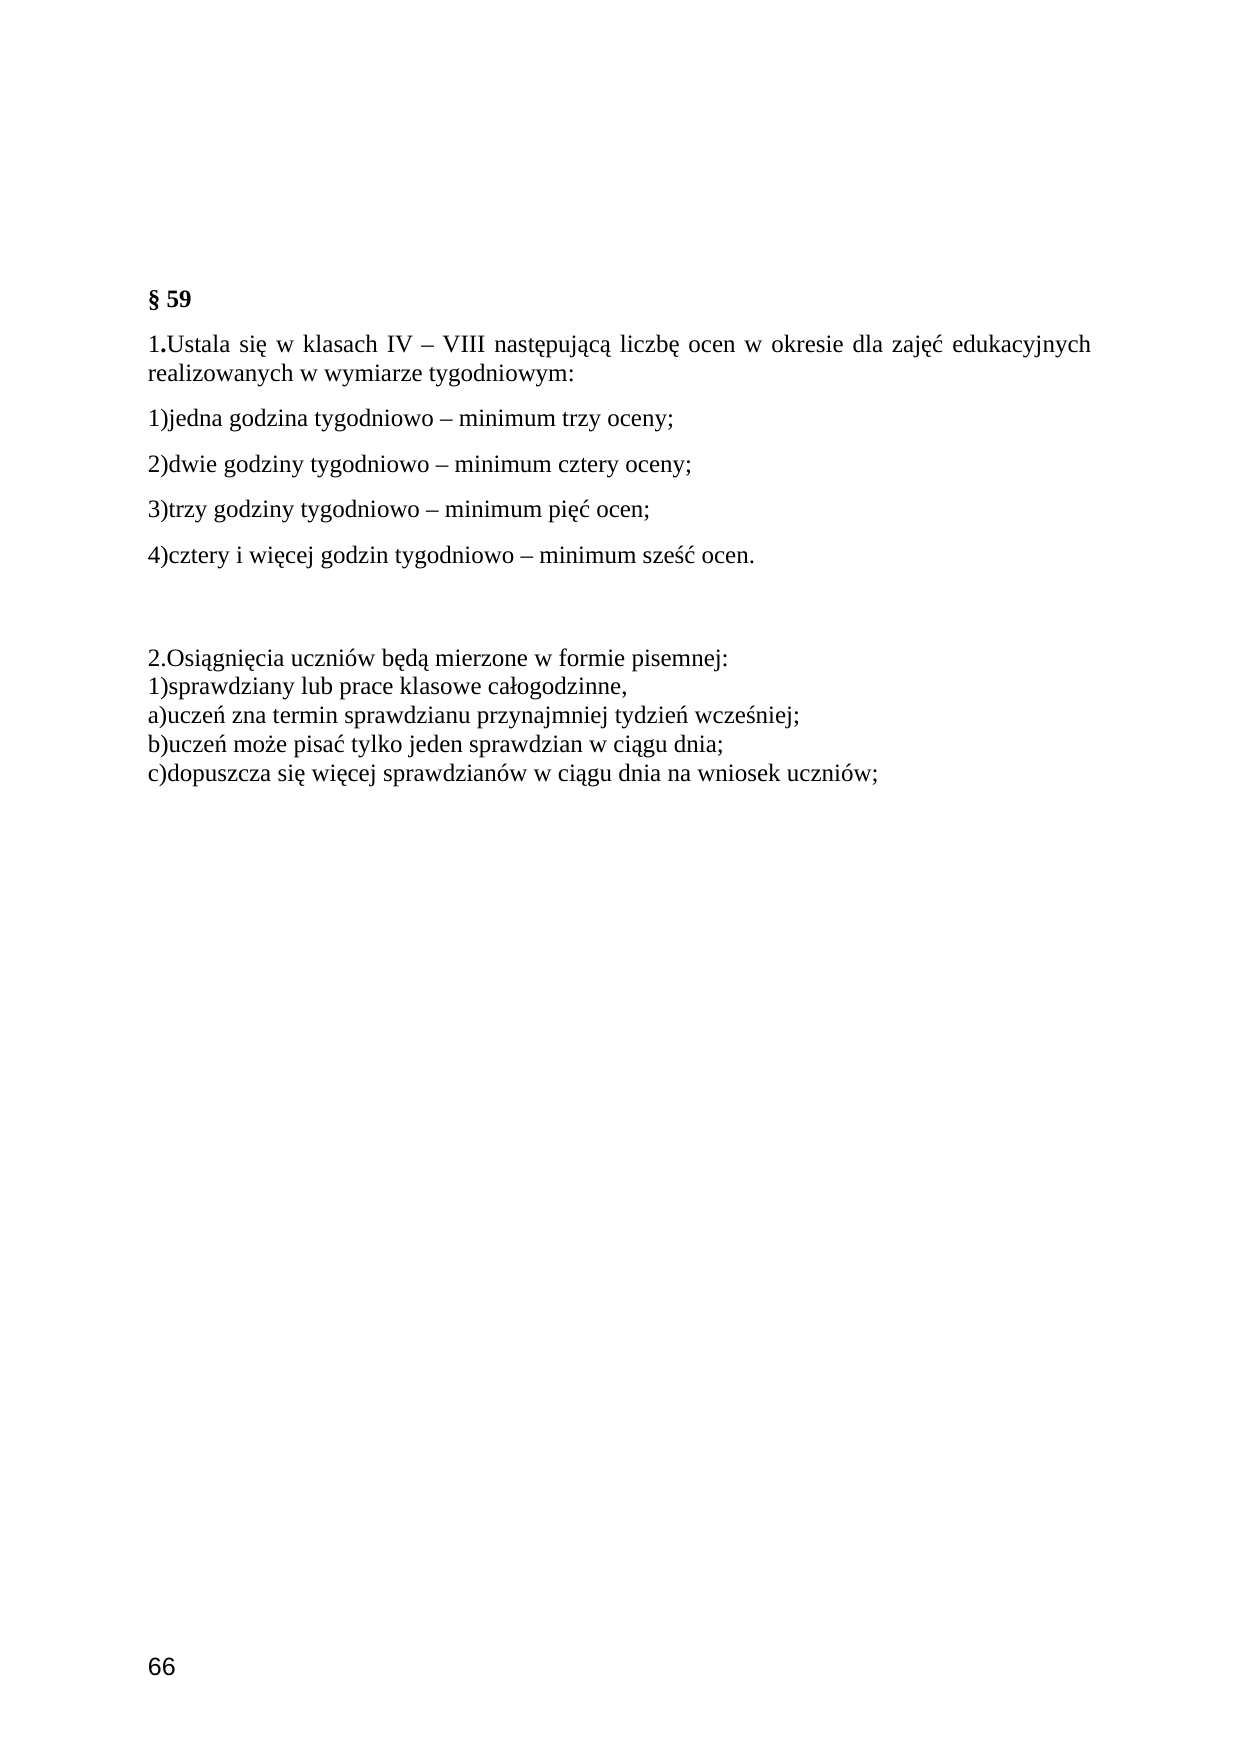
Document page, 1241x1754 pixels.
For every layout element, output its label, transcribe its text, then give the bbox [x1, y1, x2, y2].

text § 59 [148, 284, 1093, 313]
text 1)jedna godzina tygodniowo – minimum trzy oceny; [148, 403, 1093, 432]
text 3)trzy godziny tygodniowo – minimum pięć ocen; [148, 494, 1093, 523]
text 1)sprawdziany lub prace klasowe całogodzinne, [148, 671, 1093, 700]
text 2)dwie godziny tygodniowo – minimum cztery oceny; [148, 449, 1093, 478]
text b)uczeń może pisać tylko jeden sprawdzian w ciągu dnia; [148, 729, 1093, 758]
text c)dopuszcza się więcej sprawdzianów w ciągu dnia na wniosek uczniów; [148, 758, 1093, 786]
text 2.Osiągnięcia uczniów będą mierzone w formie pisemnej: [148, 643, 1093, 671]
text 4)cztery i więcej godzin tygodniowo – minimum sześć ocen. [148, 540, 1093, 568]
text 1.Ustala się w klasach IV – VIII następującą liczbę ocen w okresie dla zajęć edukacyjnych realizowanych w wymiarze tygodniowym: [148, 329, 1093, 387]
text a)uczeń zna termin sprawdzianu przynajmniej tydzień wcześniej; [148, 700, 1093, 729]
